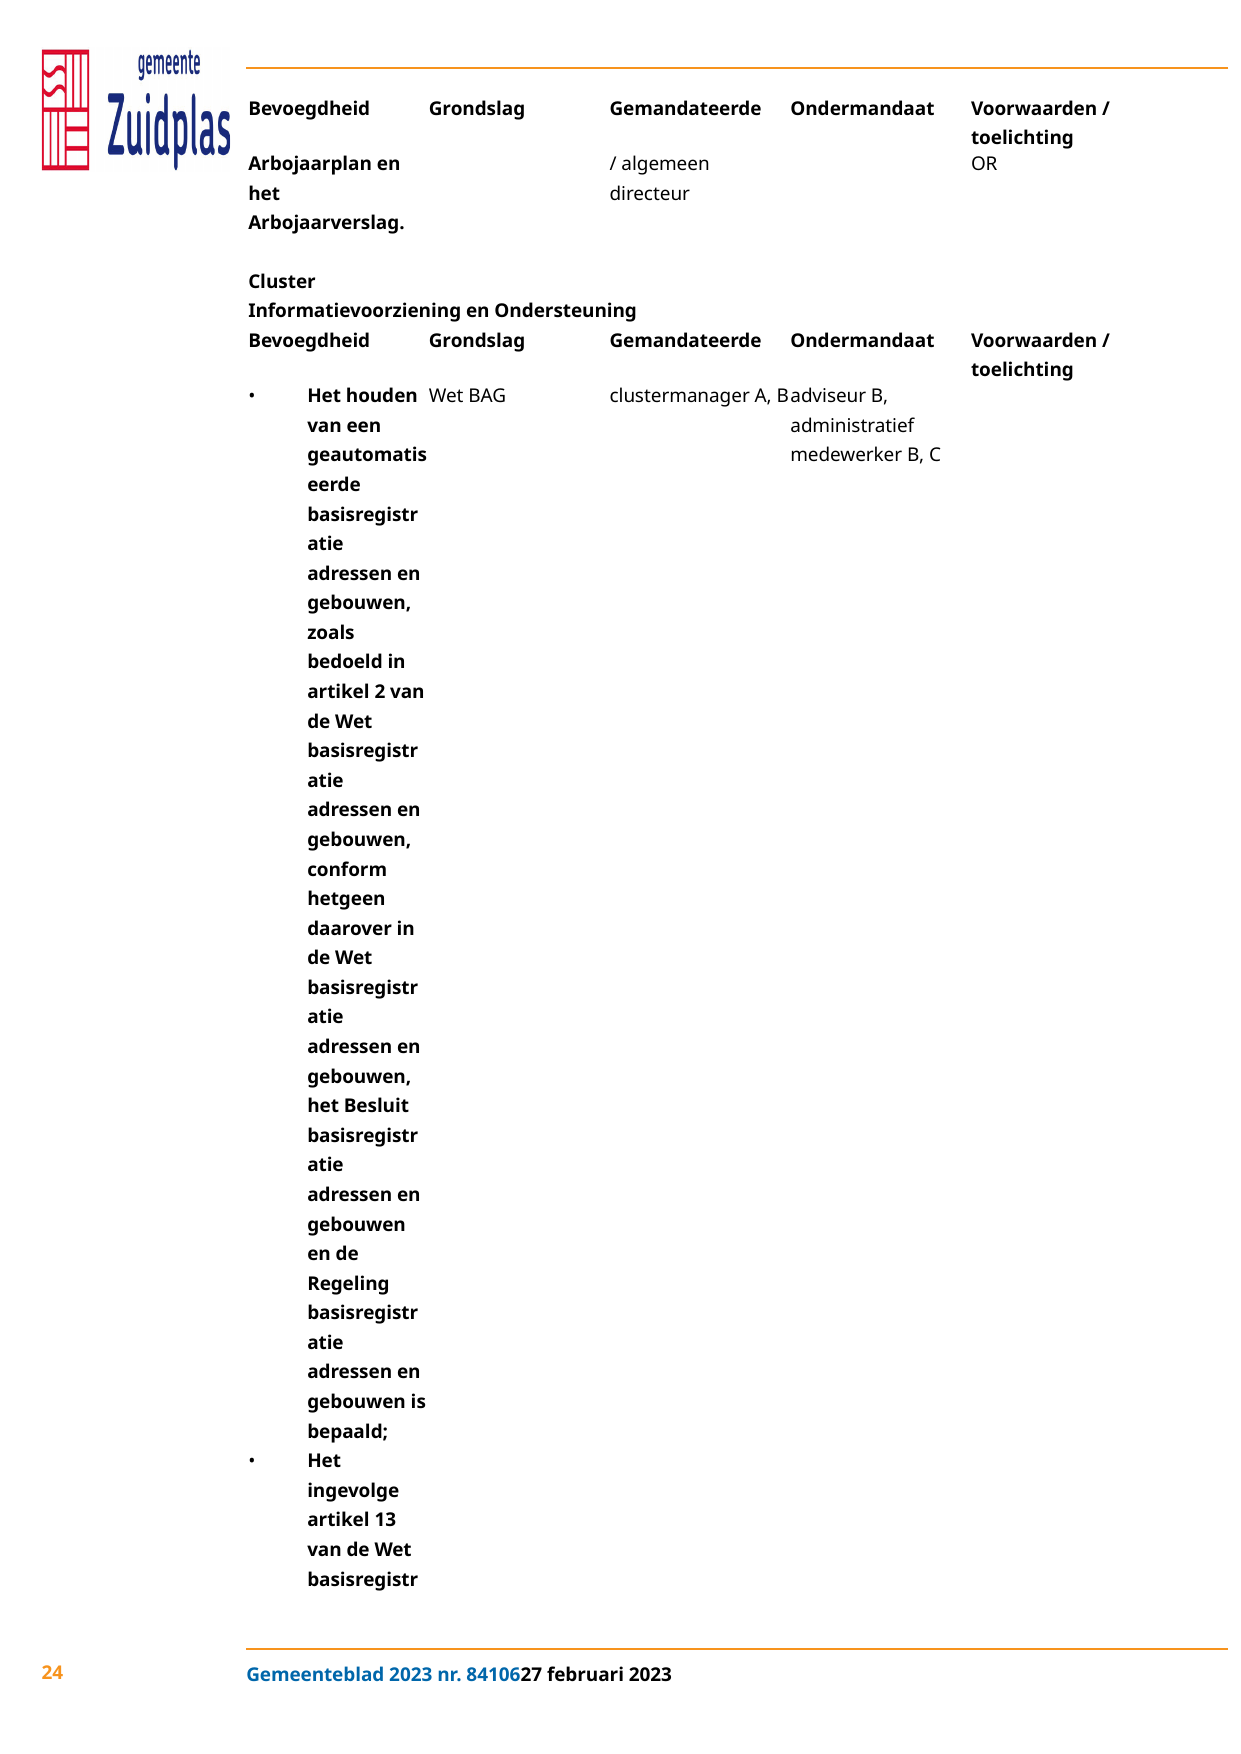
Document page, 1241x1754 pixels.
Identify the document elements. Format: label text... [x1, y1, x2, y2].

table_header Bevoegdheid [248, 95, 429, 150]
table_cell adviseur B, administratief medewerker B, C [790, 383, 971, 1591]
table_cell [790, 150, 971, 235]
table_header Gemandateerde [609, 95, 790, 150]
table_header Bevoegdheid [248, 327, 429, 382]
table_header Gemandateerde [609, 327, 790, 382]
table_header Ondermandaat [790, 327, 971, 382]
table_header Voorwaarden / toelichting [971, 327, 1152, 382]
text Cluster [248, 268, 1152, 293]
picture [41, 47, 231, 172]
table_header Grondslag [429, 95, 609, 150]
table_cell / algemeen directeur [609, 150, 790, 235]
table_header Voorwaarden / toelichting [971, 95, 1152, 150]
table_cell Wet BAG [429, 383, 609, 1591]
table_cell clustermanager A, B [609, 383, 790, 1591]
text Informatievoorziening en Ondersteuning [248, 297, 1152, 323]
table_header Ondermandaat [790, 95, 971, 150]
table_cell Arbojaarplan en het Arbojaarverslag. [248, 150, 429, 235]
table_cell [429, 150, 609, 235]
table_cell Het houden van een geautomatiseerde basisregistratie adressen en gebouwen, zoals bedoeld in artikel 2 van de Wet basisregistratie adressen en gebouwen, conform hetgeen daarover in de Wet basisregistratie adressen en gebouwen, het Besluit basisregistratie adressen en gebouwen en de Regeling basisregistratie adressen en gebouwen is bepaald; Het ingevolge artikel 13 van de Wet basisregistr [248, 383, 429, 1591]
table_cell [971, 383, 1152, 1591]
table_header Grondslag [429, 327, 609, 382]
table_cell OR [971, 150, 1152, 235]
